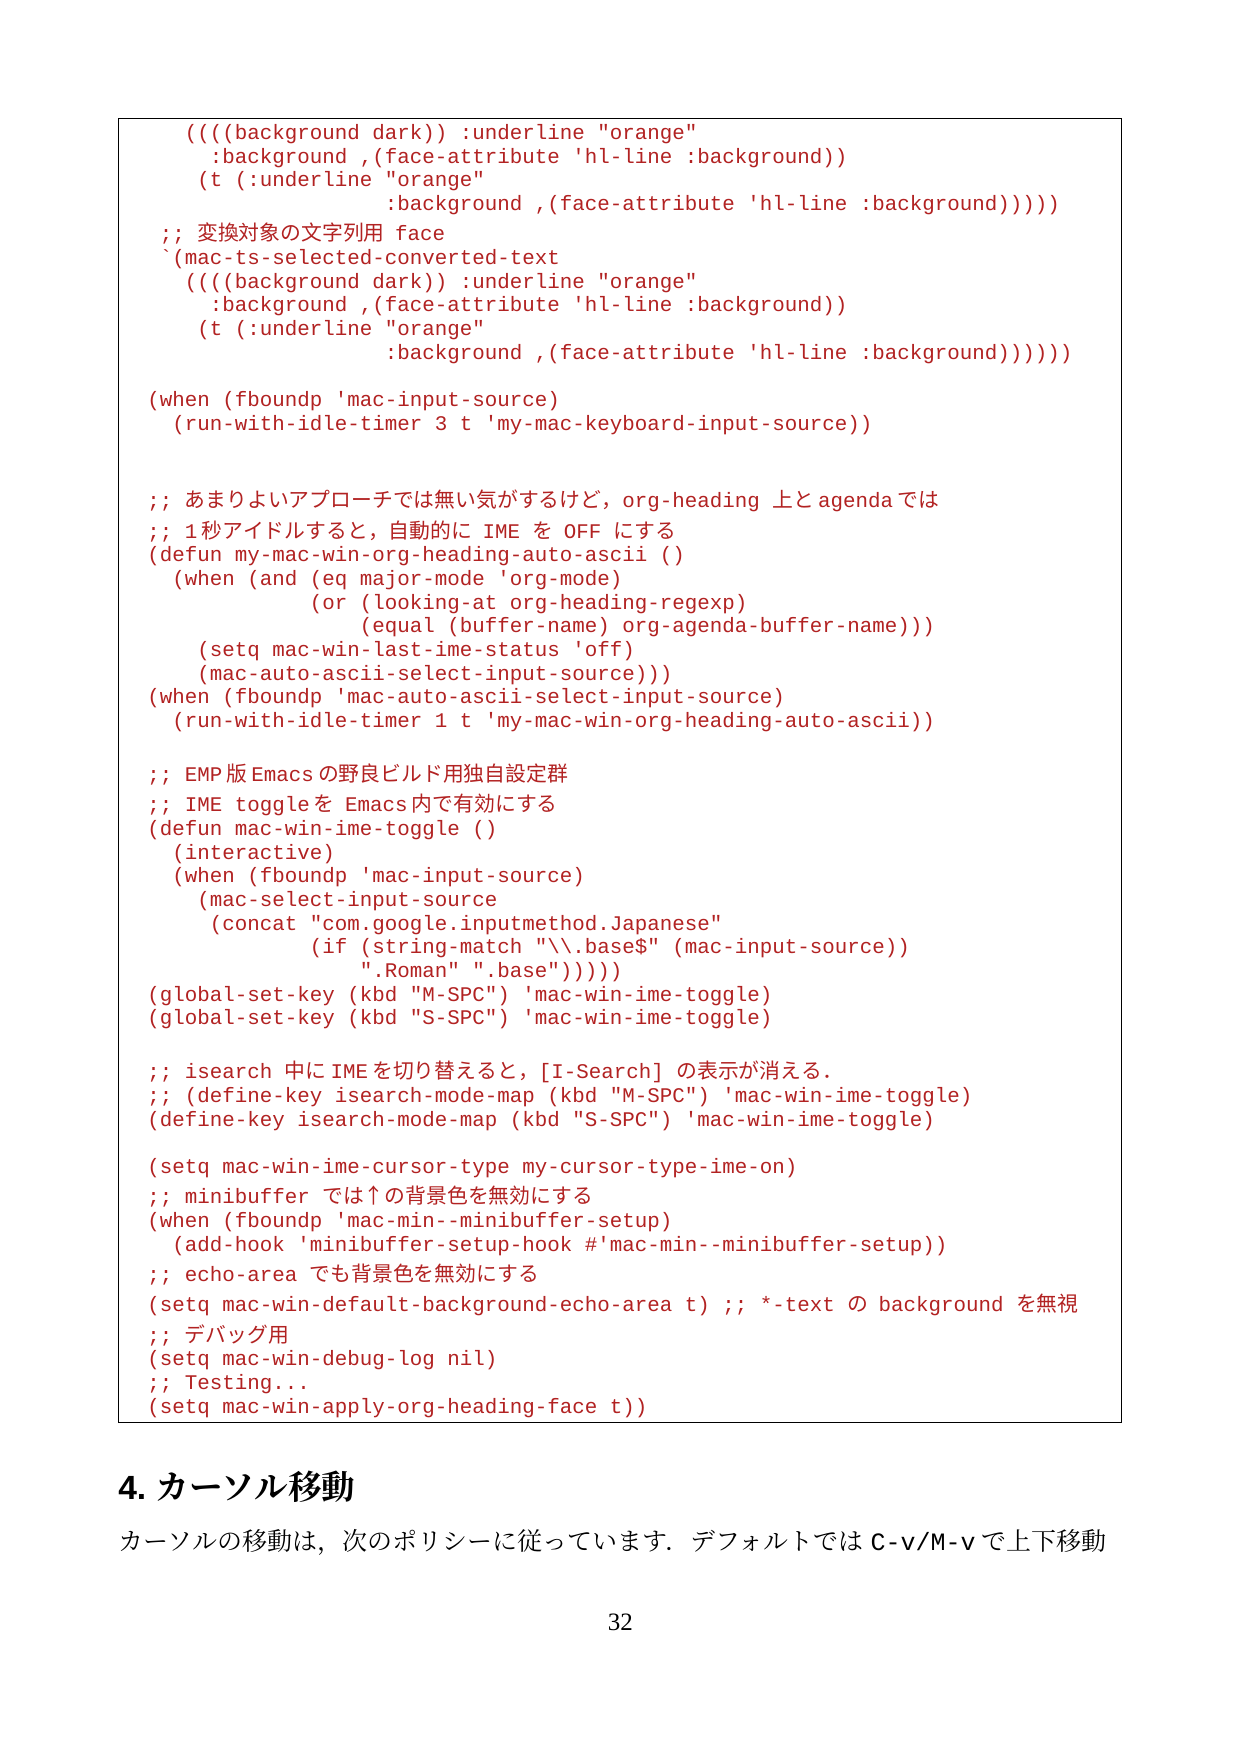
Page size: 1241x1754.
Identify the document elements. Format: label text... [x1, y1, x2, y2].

text (equal (buffer-name) org-agenda-buffer-name))) [119, 611, 1121, 635]
text ;; EMP版Emacsの野良ビルド用独自設定群 [119, 753, 1121, 784]
text (mac-select-input-source [119, 885, 1121, 909]
text (defun mac-win-ime-toggle () [119, 814, 1121, 838]
text ;; echo-area でも背景色を無効にする [119, 1253, 1121, 1284]
text (when (fboundp 'mac-min--minibuffer-setup) [119, 1206, 1121, 1229]
text (or (looking-at org-heading-regexp) [119, 588, 1121, 611]
text (when (fboundp 'mac-input-source) [119, 861, 1121, 885]
text ;; Testing... [119, 1368, 1121, 1392]
text ;; あまりよいアプローチでは無い気がするけど，org-heading 上とagendaでは [119, 479, 1121, 510]
text :background ,(face-attribute 'hl-line :background)))))) [119, 338, 1121, 361]
text (mac-auto-ascii-select-input-source))) [119, 659, 1121, 682]
subtitle カーソル移動 [118, 1461, 1122, 1509]
text (define-key isearch-mode-map (kbd "S-SPC") 'mac-win-ime-toggle) [119, 1104, 1121, 1128]
text (concat "com.google.inputmethod.Japanese" [119, 909, 1121, 932]
text (global-set-key (kbd "M-SPC") 'mac-win-ime-toggle) [119, 979, 1121, 1003]
text `(mac-ts-selected-converted-text [119, 243, 1121, 267]
text (when (and (eq major-mode 'org-mode) [119, 564, 1121, 588]
text (t (:underline "orange" [119, 314, 1121, 338]
text ".Roman" ".base"))))) [119, 956, 1121, 979]
text ((((background dark)) :underline "orange" [119, 267, 1121, 290]
text (when (fboundp 'mac-input-source) [119, 385, 1121, 409]
text (setq mac-win-debug-log nil) [119, 1344, 1121, 1368]
text ;; isearch 中にIMEを切り替えると，[I-Search] の表示が消える． [119, 1051, 1121, 1081]
text (setq mac-win-ime-cursor-type my-cursor-type-ime-on) [119, 1152, 1121, 1176]
text (setq mac-win-apply-org-heading-face t)) [119, 1392, 1121, 1422]
text :background ,(face-attribute 'hl-line :background)) [119, 290, 1121, 314]
text (run-with-idle-timer 1 t 'my-mac-win-org-heading-auto-ascii)) [119, 706, 1121, 729]
text (when (fboundp 'mac-auto-ascii-select-input-source) [119, 682, 1121, 706]
text カーソルの移動は，次のポリシーに従っています．デフォルトでは C-v/M-v で上下移動 [118, 1521, 1122, 1558]
text (t (:underline "orange" [119, 165, 1121, 189]
text (setq mac-win-default-background-echo-area t) ;; *-text の background を無視 [119, 1284, 1121, 1314]
text ;; (define-key isearch-mode-map (kbd "M-SPC") 'mac-win-ime-toggle) [119, 1081, 1121, 1104]
text (global-set-key (kbd "S-SPC") 'mac-win-ime-toggle) [119, 1003, 1121, 1027]
text :background ,(face-attribute 'hl-line :background))))) [119, 189, 1121, 213]
text :background ,(face-attribute 'hl-line :background)) [119, 142, 1121, 165]
text (run-with-idle-timer 3 t 'my-mac-keyboard-input-source)) [119, 409, 1121, 432]
text (interactive) [119, 838, 1121, 861]
text ((((background dark)) :underline "orange" [119, 119, 1121, 142]
text (add-hook 'minibuffer-setup-hook #'mac-min--minibuffer-setup)) [119, 1229, 1121, 1253]
text ;; 1秒アイドルすると，自動的に IME を OFF にする [119, 510, 1121, 540]
text ;; minibuffer では↑の背景色を無効にする [119, 1176, 1121, 1206]
text (setq mac-win-last-ime-status 'off) [119, 635, 1121, 659]
text (defun my-mac-win-org-heading-auto-ascii () [119, 540, 1121, 564]
text ;; デバッグ用 [119, 1314, 1121, 1344]
text ;; 変換対象の文字列用 face [119, 213, 1121, 243]
text ;; IME toggleを Emacs内で有効にする [119, 784, 1121, 814]
text (if (string-match "\\.base$" (mac-input-source)) [119, 932, 1121, 956]
